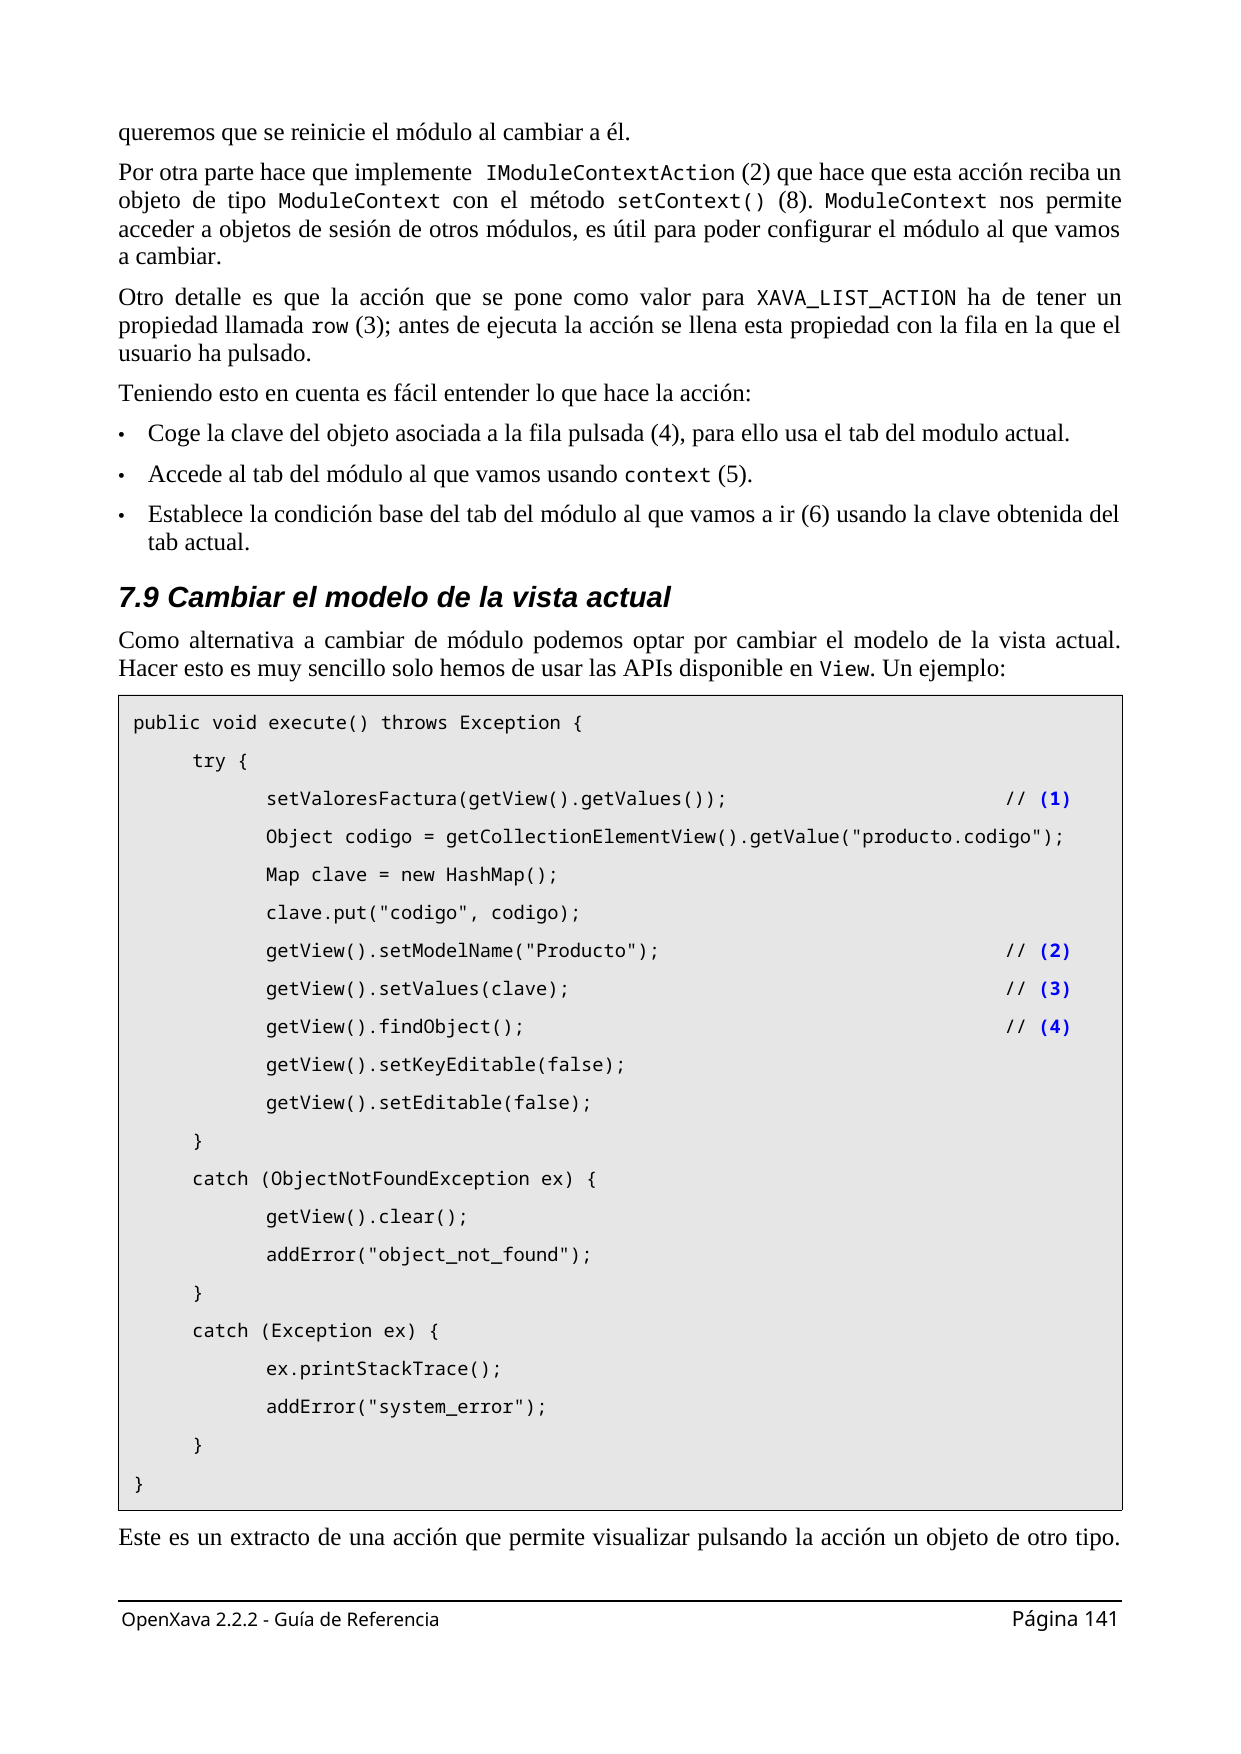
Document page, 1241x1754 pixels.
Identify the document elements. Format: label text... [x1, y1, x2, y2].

subtitle Cambiar el modelo de la vista actual [118, 581, 1122, 614]
text Este es un extracto de una acción que permite visualizar pulsando la acción un objeto de otro tipo. [118, 1523, 1122, 1551]
text getView().findObject(); // (4) [119, 999, 1122, 1037]
text } [119, 1113, 1122, 1151]
text Teniendo esto en cuenta es fácil entender lo que hace la acción: [118, 379, 1122, 407]
text catch (ObjectNotFoundException ex) { [119, 1151, 1122, 1189]
text Como alternativa a cambiar de módulo podemos optar por cambiar el modelo de la vista actual. Hacer esto es muy sencillo solo hemos de usar las APIs disponible en View. Un ejemplo: [118, 626, 1122, 682]
text catch (Exception ex) { [119, 1303, 1122, 1341]
list Establece la condición base del tab del módulo al que vamos a ir (6) usando la clave obtenida del tab actual. [118, 501, 1122, 556]
text setValoresFactura(getView().getValues()); // (1) [119, 771, 1122, 809]
text getView().setModelName("Producto"); // (2) [119, 923, 1122, 961]
text addError("object_not_found"); [119, 1227, 1122, 1265]
text } [119, 1417, 1122, 1455]
text getView().setValues(clave); // (3) [119, 961, 1122, 999]
text clave.put("codigo", codigo); [119, 885, 1122, 923]
list Accede al tab del módulo al que vamos usando context (5). [118, 460, 1122, 488]
text getView().setEditable(false); [119, 1075, 1122, 1113]
text Por otra parte hace que implemente IModuleContextAction (2) que hace que esta acción reciba un objeto de tipo ModuleContext con el método setContext() (8). ModuleContext nos permite acceder a objetos de sesión de otros módulos, es útil para poder configurar el módulo al que vamos a cambiar. [118, 158, 1122, 270]
text addError("system_error"); [119, 1379, 1122, 1417]
text } [119, 1455, 1122, 1510]
list Coge la clave del objeto asociada a la fila pulsada (4), para ello usa el tab del modulo actual. [118, 419, 1122, 447]
text } [119, 1265, 1122, 1303]
text queremos que se reinicie el módulo al cambiar a él. [118, 118, 1122, 146]
text Map clave = new HashMap(); [119, 847, 1122, 885]
text Object codigo = getCollectionElementView().getValue("producto.codigo"); [119, 809, 1122, 847]
text ex.printStackTrace(); [119, 1341, 1122, 1379]
text Otro detalle es que la acción que se pone como valor para XAVA_LIST_ACTION ha de tener un propiedad llamada row (3); antes de ejecuta la acción se llena esta propiedad con la fila en la que el usuario ha pulsado. [118, 283, 1122, 367]
text public void execute() throws Exception { [119, 696, 1122, 733]
text getView().setKeyEditable(false); [119, 1037, 1122, 1075]
text getView().clear(); [119, 1189, 1122, 1227]
text try { [119, 733, 1122, 771]
